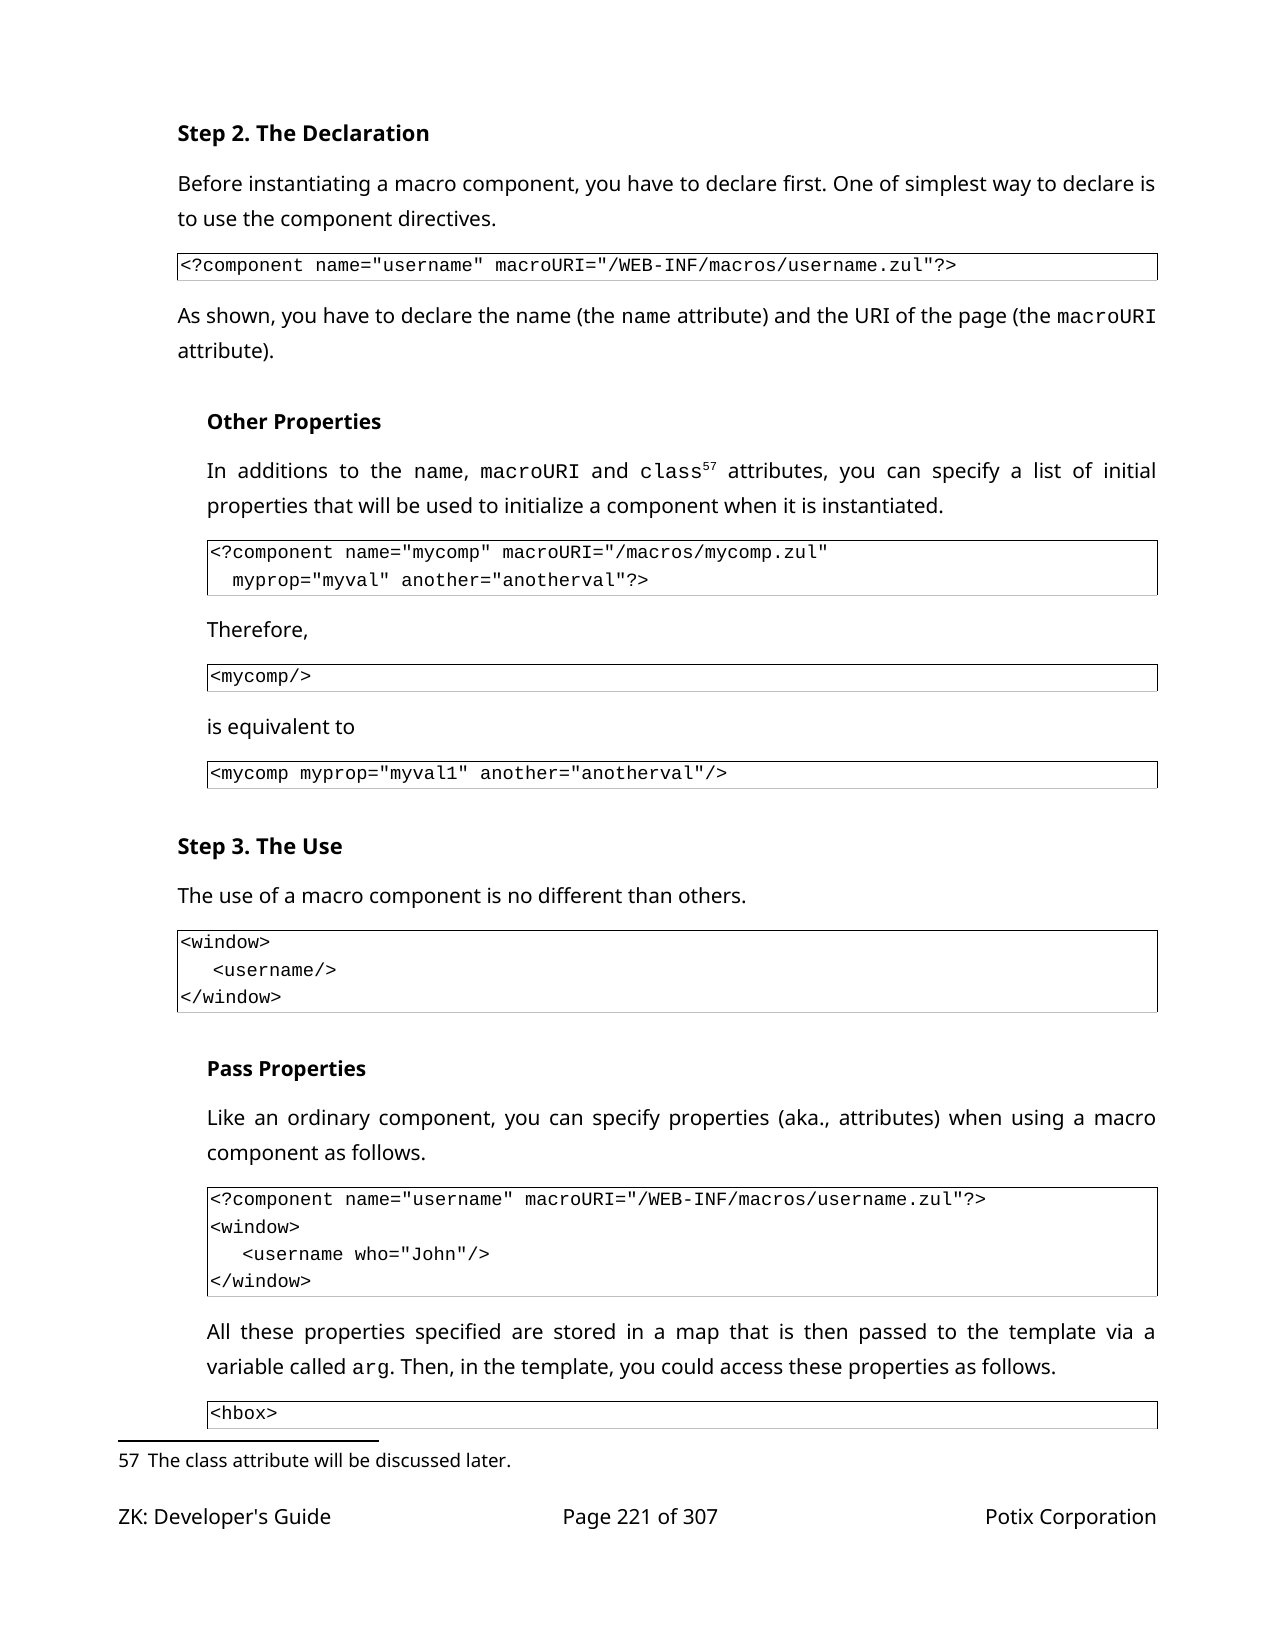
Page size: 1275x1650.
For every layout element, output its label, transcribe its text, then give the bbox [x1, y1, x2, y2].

text <?component name="mycomp" macroURI="/macros/mycomp.zul" [208, 541, 1157, 564]
text Before instantiating a macro component, you have to declare first. One of simplest way to declare is to use the component directives. [177, 169, 1157, 232]
text <window> [178, 931, 1157, 954]
text All these properties specified are stored in a map that is then passed to the template via a variable called arg. Then, in the template, you could access these properties as follows. [207, 1317, 1157, 1381]
subtitle Other Properties [207, 407, 1157, 435]
text As shown, you have to declare the name (the name attribute) and the URI of the page (the macroURI attribute). [177, 301, 1157, 364]
text myprop="myval" another="anotherval"?> [208, 567, 1157, 595]
text </window> [208, 1269, 1157, 1296]
text In additions to the name, macroURI and class attributes, you can specify a list of initial properties that will be used to initialize a component when it is instantiated. [207, 456, 1157, 519]
text <username who="John"/> [208, 1242, 1157, 1266]
text <username/> [178, 957, 1157, 982]
text Like an ordinary component, you can specify properties (aka., attributes) when using a macro component as follows. [207, 1103, 1157, 1167]
text <mycomp myprop="myval1" another="anotherval"/> [208, 762, 1157, 788]
text <window> [208, 1214, 1157, 1239]
text is equivalent to [207, 712, 1157, 740]
text Therefore, [207, 615, 1157, 643]
text The use of a macro component is no different than others. [177, 881, 1157, 909]
text <?component name="username" macroURI="/WEB-INF/macros/username.zul"?> [208, 1188, 1157, 1212]
text <hbox> [208, 1402, 1157, 1428]
subtitle Step 2. The Declaration [177, 118, 1157, 148]
text </window> [178, 984, 1157, 1012]
text <?component name="username" macroURI="/WEB-INF/macros/username.zul"?> [178, 254, 1157, 280]
text The class attribute will be discussed later. [118, 1447, 1157, 1473]
text <mycomp/> [208, 665, 1157, 691]
subtitle Pass Properties [207, 1054, 1157, 1083]
subtitle Step 3. The Use [177, 831, 1157, 861]
